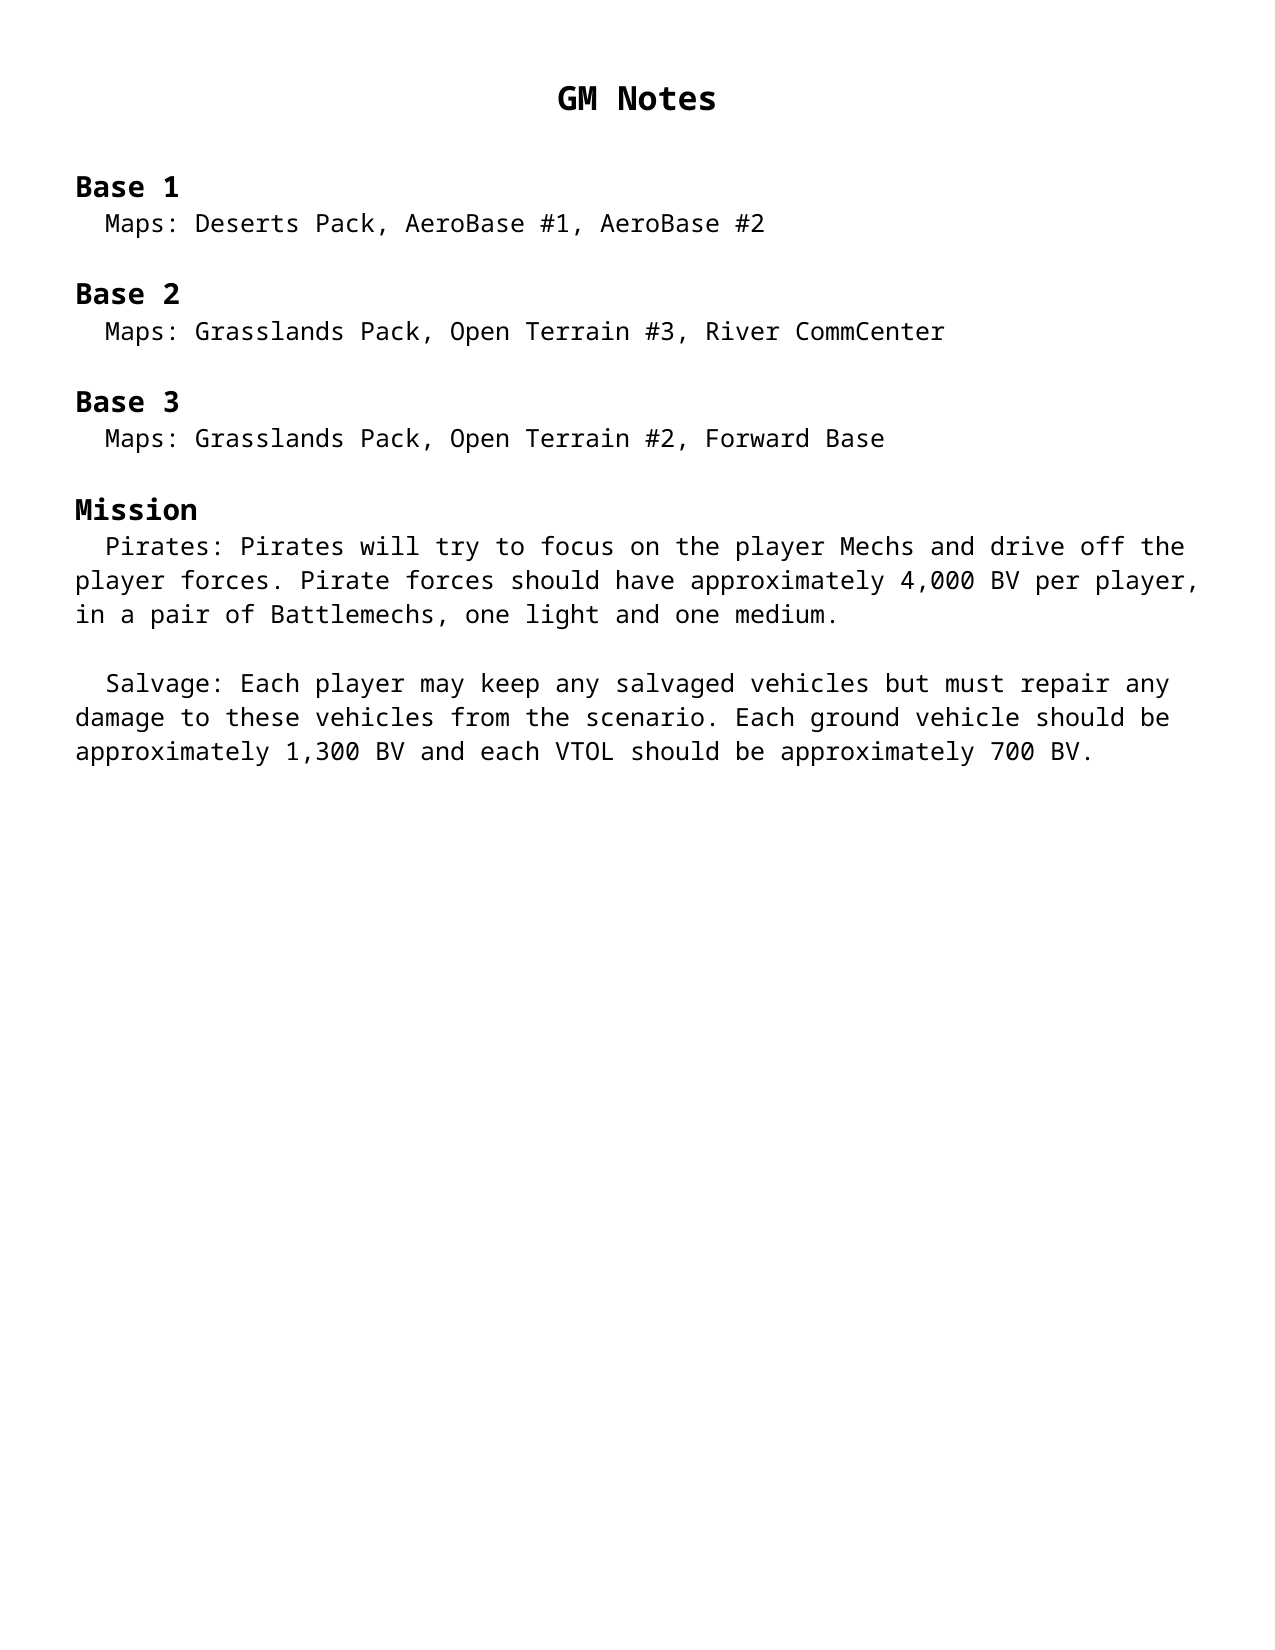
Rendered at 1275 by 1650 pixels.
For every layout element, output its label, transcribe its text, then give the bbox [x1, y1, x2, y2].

subtitle Base 1 [75, 166, 1200, 206]
text Salvage: Each player may keep any salvaged vehicles but must repair any damage to these vehicles from the scenario. Each ground vehicle should be approximately 1,300 BV and each VTOL should be approximately 700 BV. [75, 665, 1200, 767]
text Maps: Grasslands Pack, Open Terrain #2, Forward Base [75, 421, 1200, 455]
subtitle GM Notes [75, 75, 1200, 120]
text Maps: Deserts Pack, AeroBase #1, AeroBase #2 [75, 206, 1200, 239]
text Pirates: Pirates will try to focus on the player Mechs and drive off the player forces. Pirate forces should have approximately 4,000 BV per player, in a pair of Battlemechs, one light and one medium. [75, 529, 1200, 631]
text Maps: Grasslands Pack, Open Terrain #3, River CommCenter [75, 313, 1200, 347]
subtitle Base 2 [75, 274, 1200, 313]
subtitle Base 3 [75, 381, 1200, 421]
subtitle Mission [75, 489, 1200, 529]
